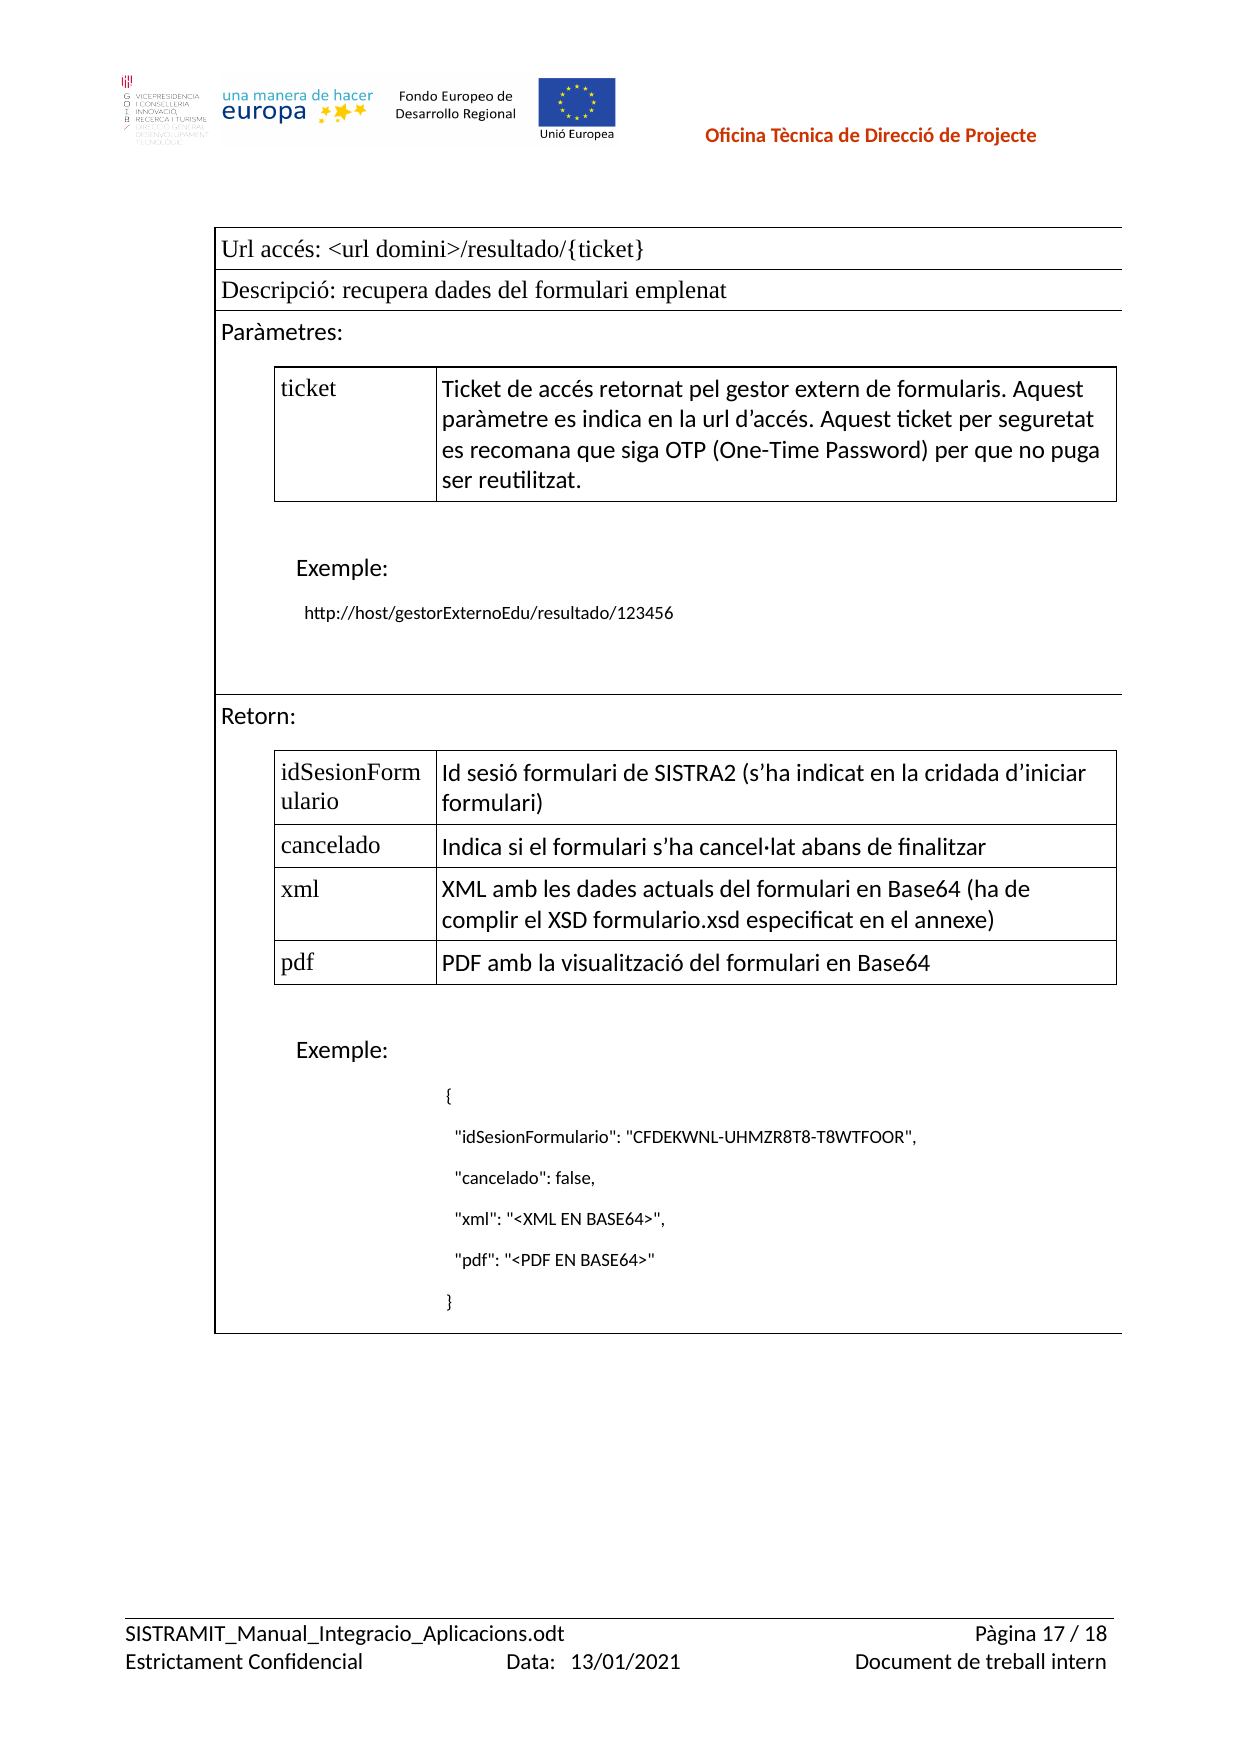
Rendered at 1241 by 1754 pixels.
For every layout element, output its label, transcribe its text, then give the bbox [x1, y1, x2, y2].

table_cell Retorn: Exemple: { "idSesionFormulario": "CFDEKWNL-UHMZR8T8-T8WTFOOR", "cancelado": false, "xml": "<XML EN BASE64>", "pdf": "<PDF EN BASE64>" } [216, 695, 1122, 1333]
table_cell Paràmetres: Exemple: http://host/gestorExternoEdu/resultado/123456 [216, 311, 1122, 694]
table_cell xml [275, 868, 436, 940]
picture [219, 73, 621, 147]
table_cell cancelado [275, 825, 436, 867]
table_header idSesionFormulario [275, 751, 436, 824]
table_cell XML amb les dades actuals del formulari en Base64 (ha de complir el XSD formulario.xsd especificat en el annexe) [437, 868, 1116, 940]
table_cell Descripció: recupera dades del formulari emplenat [216, 270, 1122, 310]
table_header Ticket de accés retornat pel gestor extern de formularis. Aquest paràmetre es indica en la url d’accés. Aquest ticket per seguretat es recomana que siga OTP (One-Time Password) per que no puga ser reutilitzat. [437, 368, 1116, 501]
table_header Id sesió formulari de SISTRA2 (s’ha indicat en la cridada d’iniciar formulari) [437, 751, 1116, 824]
table_cell pdf [275, 941, 436, 983]
table_header ticket [275, 368, 436, 501]
table_cell PDF amb la visualització del formulari en Base64 [437, 941, 1116, 983]
picture [118, 73, 213, 147]
table_header Url accés: <url domini>/resultado/{ticket} [216, 228, 1122, 268]
table_cell Indica si el formulari s’ha cancel·lat abans de finalitzar [437, 825, 1116, 867]
